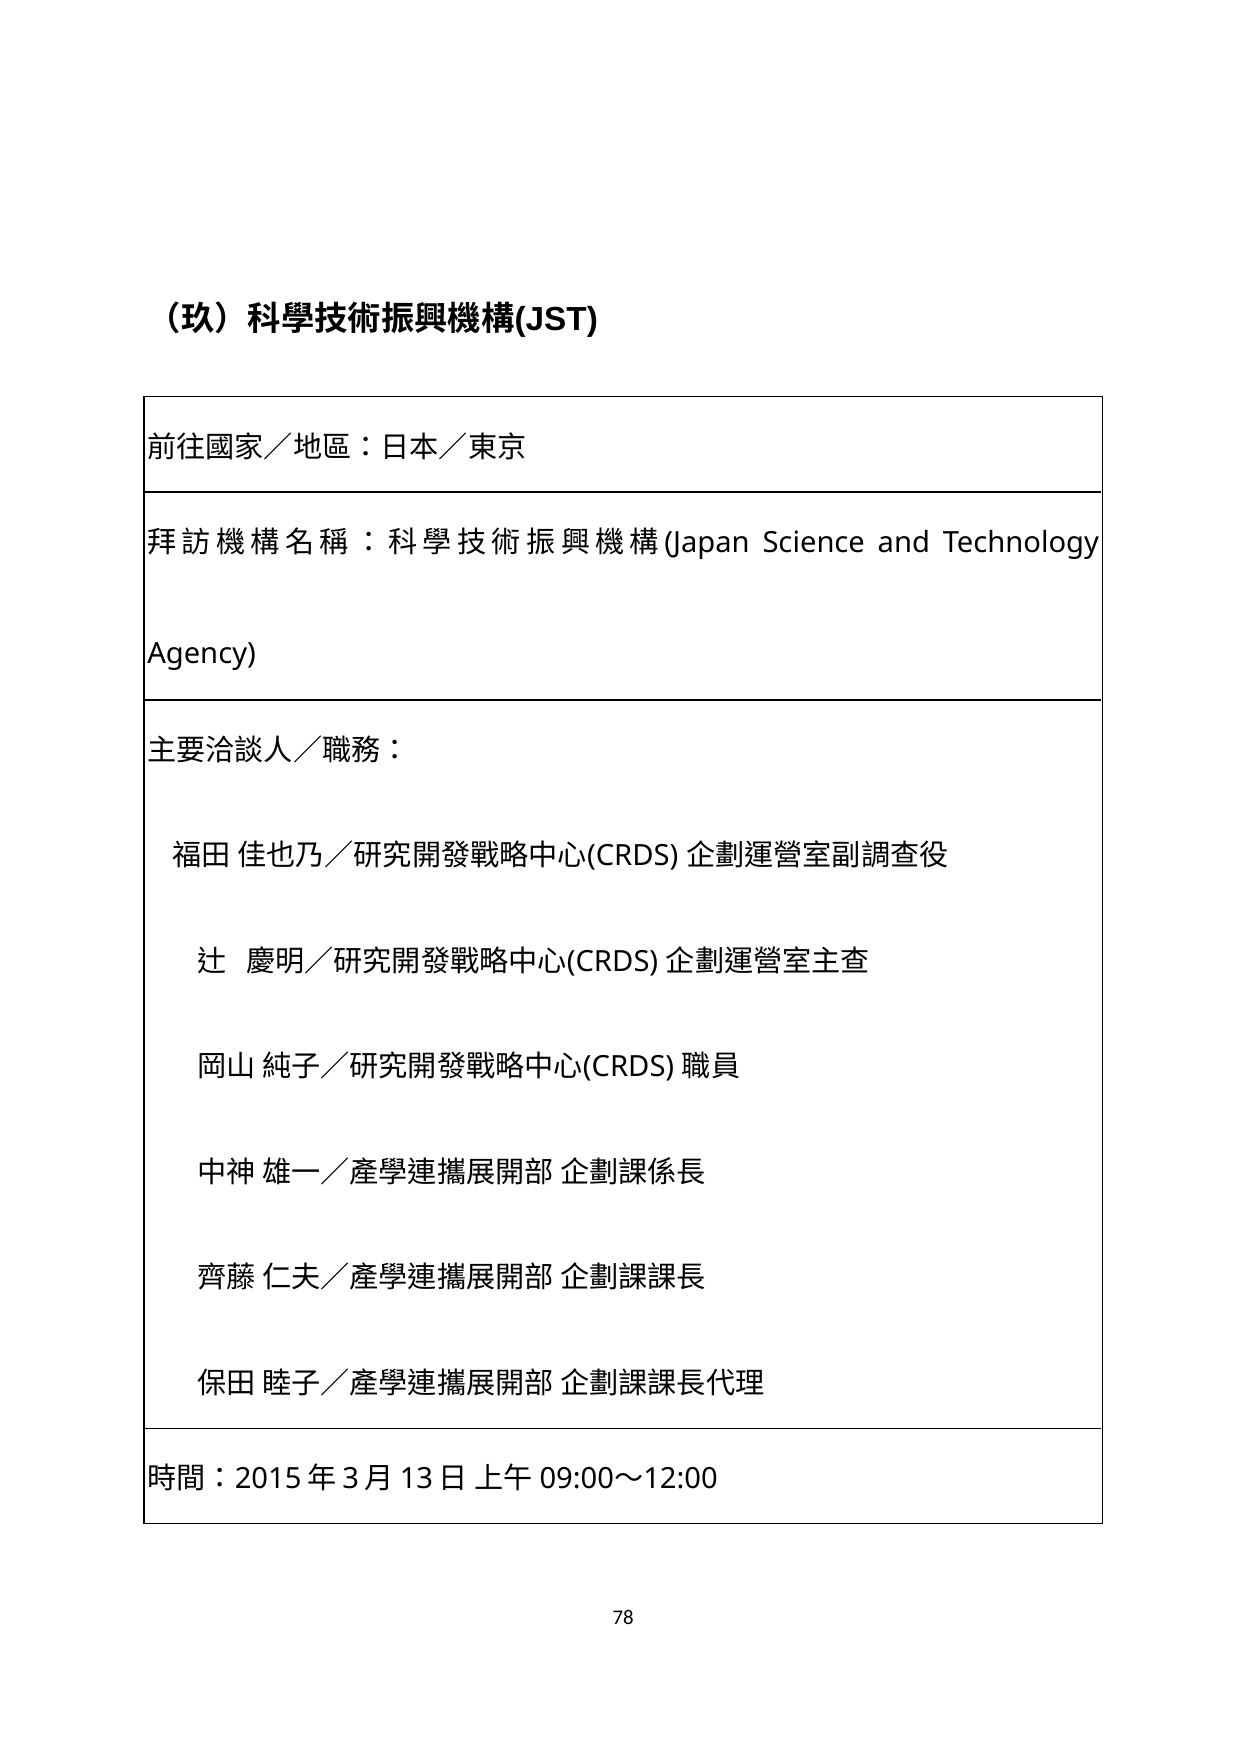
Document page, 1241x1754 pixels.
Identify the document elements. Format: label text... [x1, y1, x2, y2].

table_cell 時間：2015年3月13日 上午 09:00～12:00 [145, 1428, 1102, 1523]
table_cell 主要洽談人／職務： 福田 佳也乃／研究開發戰略中心(CRDS) 企劃運營室副調查役 辻 慶明／研究開發戰略中心(CRDS) 企劃運營室主查 岡山 純子／研究開發戰略中心(CRDS) 職員 中神 雄一／產學連攜展開部 企劃課係長 齊藤 仁夫／產學連攜展開部 企劃課課長 保田 睦子／產學連攜展開部 企劃課課長代理 [145, 699, 1102, 1427]
table_cell 拜訪機構名稱：科學技術振興機構(Japan Science and Technology Agency) [145, 491, 1102, 699]
subtitle （玖）科學技術振興機構(JST) [148, 278, 1098, 353]
table_header 前往國家／地區：日本／東京 [145, 397, 1102, 491]
